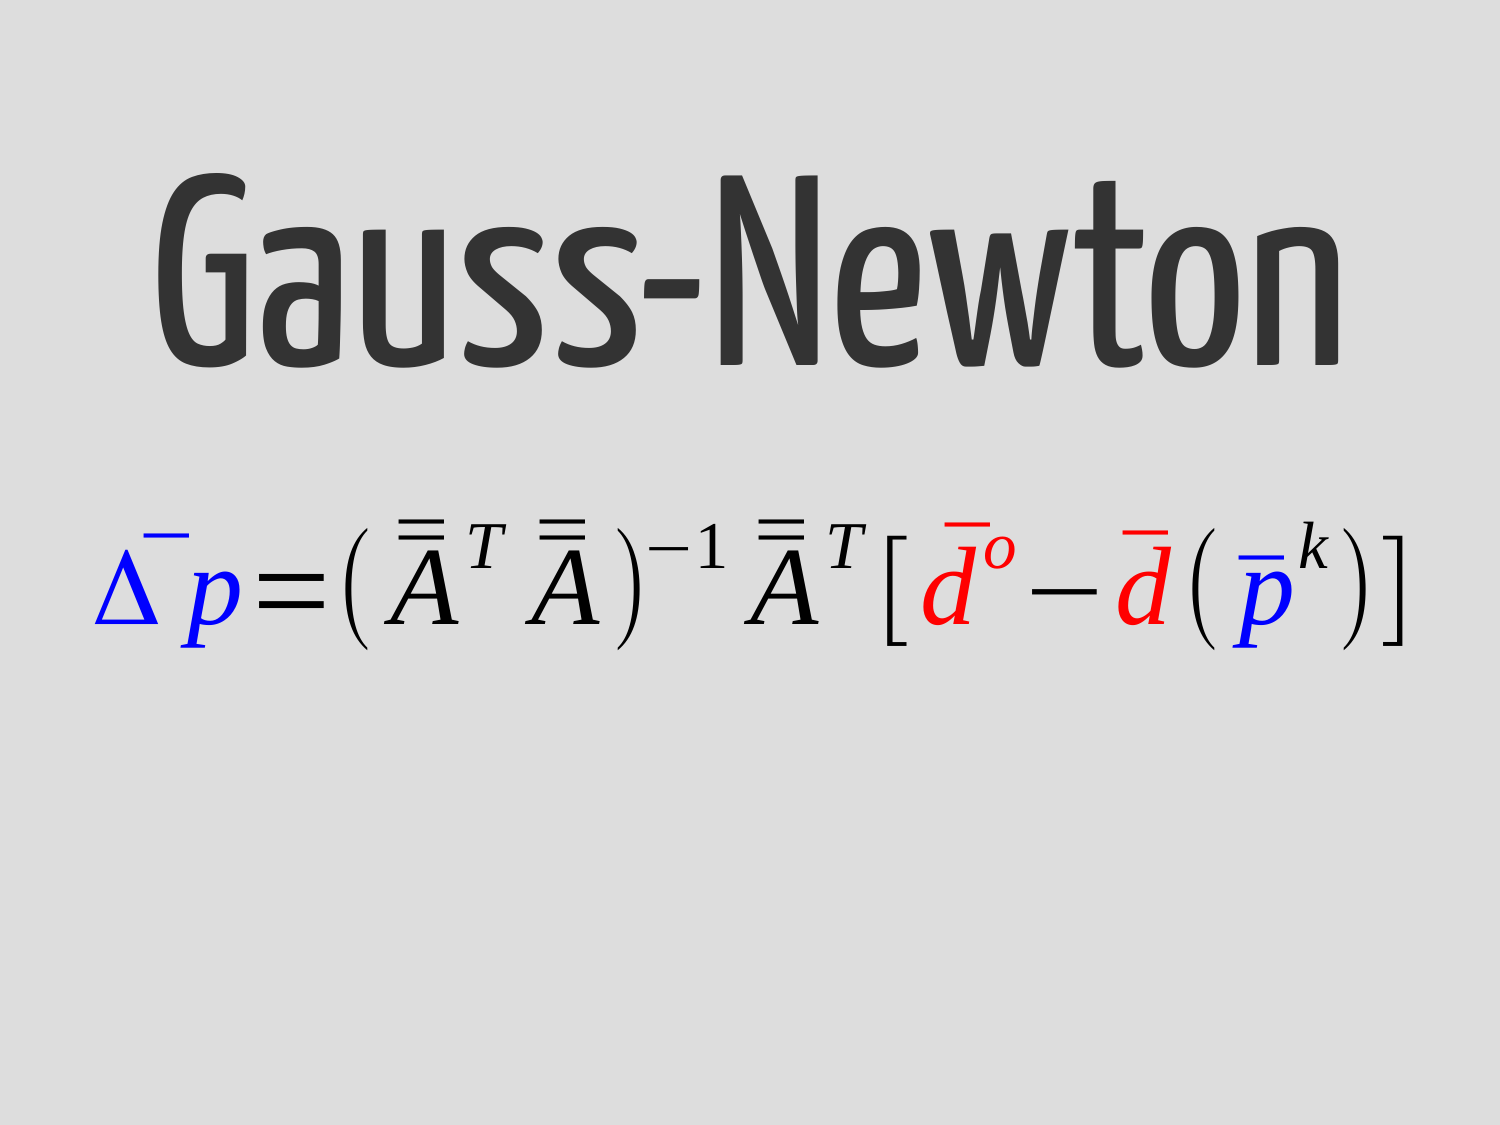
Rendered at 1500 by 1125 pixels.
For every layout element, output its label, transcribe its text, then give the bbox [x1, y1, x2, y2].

chart [83, 508, 1417, 656]
title Gauss-Newton [75, 0, 1425, 514]
